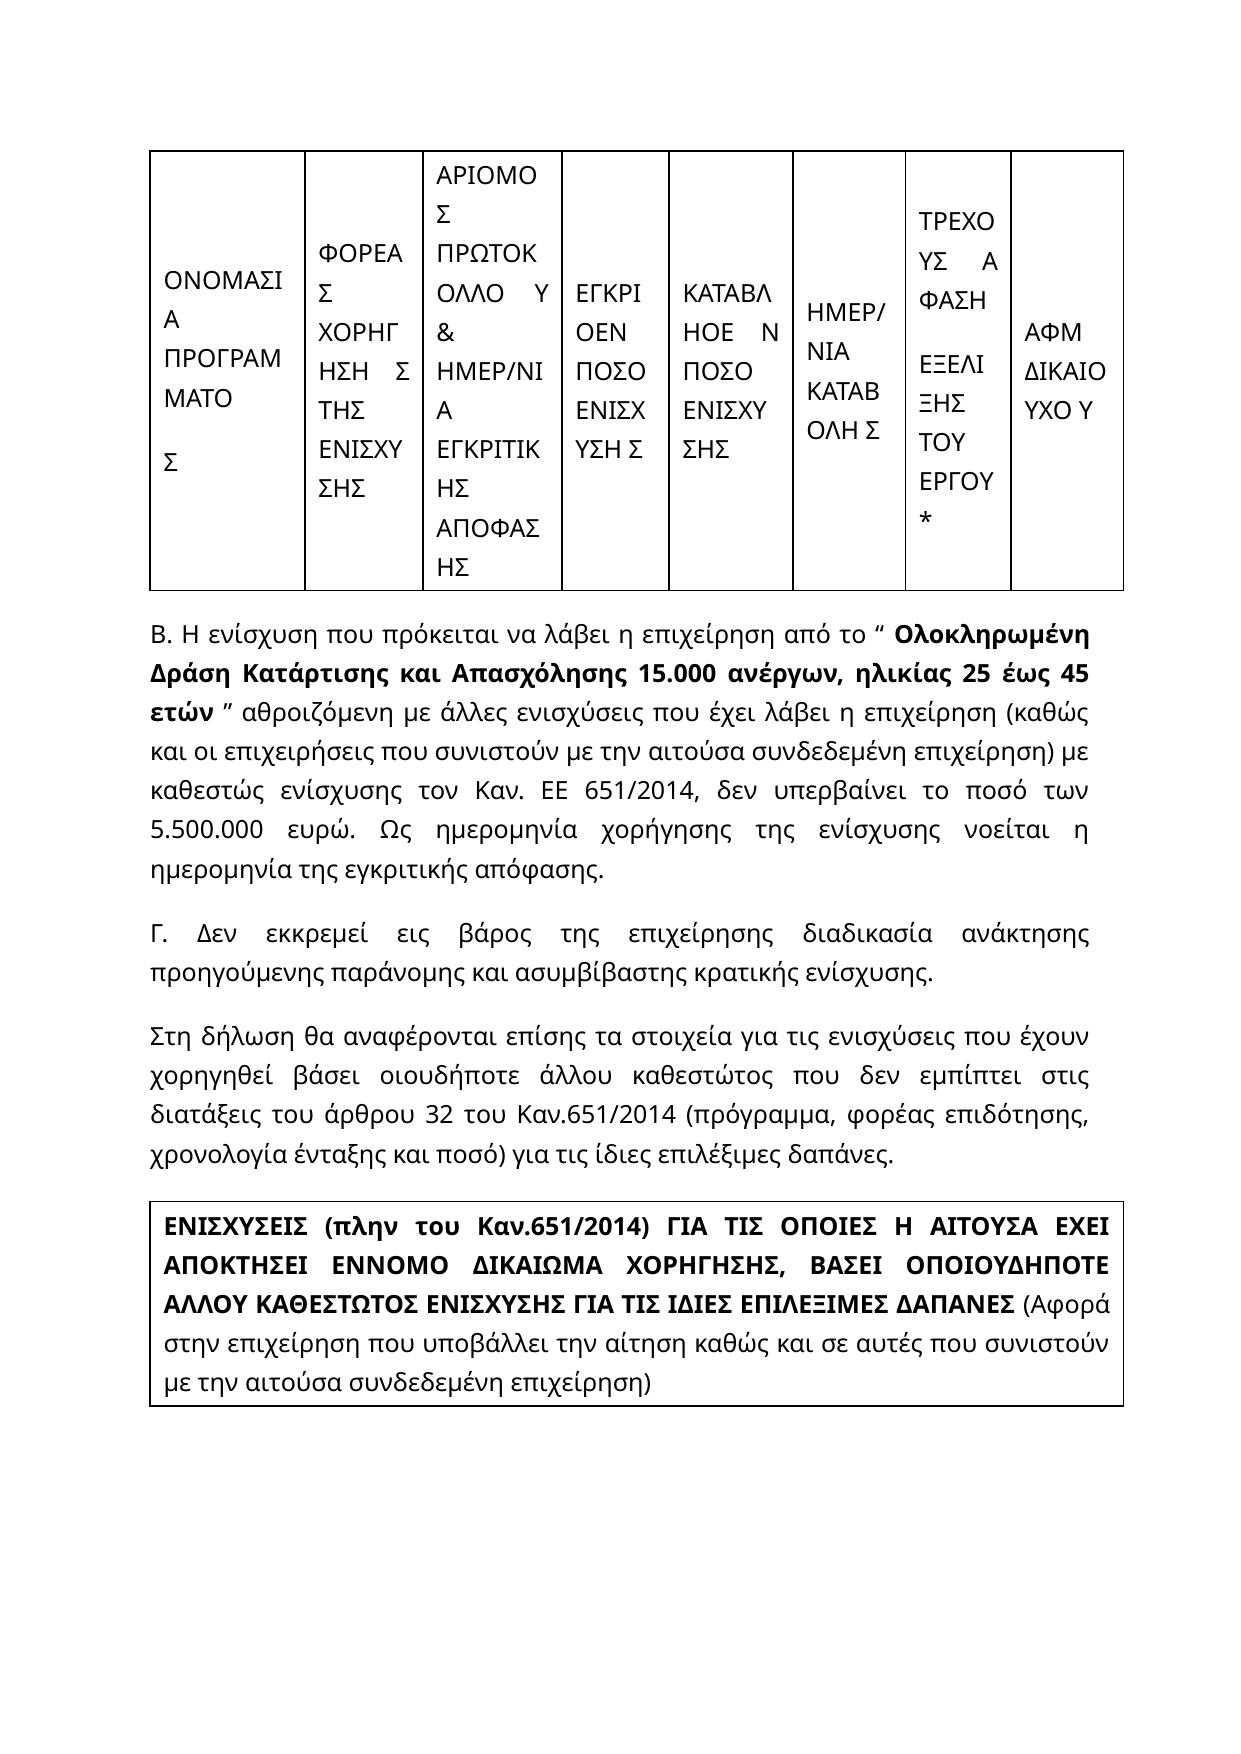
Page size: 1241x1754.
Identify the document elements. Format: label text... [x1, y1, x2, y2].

table_cell ΕΓΚΡΙΟΕΝ ΠΟΣΟ ΕΝΙΣΧΥΣΗ Σ [563, 152, 668, 590]
table_cell ΑΦΜ ΔΙΚΑΙΟΥΧΟ Υ [1012, 152, 1123, 590]
table_cell ΦΟΡΕΑΣ ΧΟΡΗΓΗΣΗ Σ ΤΗΣ ΕΝΙΣΧΥΣΗΣ [306, 152, 422, 590]
text Γ. Δεν εκκρεμεί εις βάρος της επιχείρησης διαδικασία ανάκτησης προηγούμενης παράνομης και ασυμβίβαστης κρατικής ενίσχυσης. [150, 916, 1090, 989]
table_cell ΚΑΤΑΒΛΗΟΕ Ν ΠΟΣΟ ΕΝΙΣΧΥΣΗΣ [670, 152, 792, 590]
table_cell ΟΝΟΜΑΣΙΑ ΠΡΟΓΡΑΜΜΑΤΟ Σ [151, 152, 304, 590]
table_cell ΑΡΙΟΜΟΣ ΠΡΩΤΟΚΟΛΛΟ Υ & ΗΜΕΡ/ΝΙΑ ΕΓΚΡΙΤΙΚΗΣ ΑΠΟΦΑΣΗΣ [424, 152, 561, 590]
table_header ΕΝΙΣΧΥΣΕΙΣ (πλην του Καν.651/2014) ΓΙΑ ΤΙΣ ΟΠΟΙΕΣ Η ΑΙΤΟΥΣΑ ΕΧΕΙ ΑΠΟΚΤΗΣΕΙ ΕΝΝΟΜΟ ΔΙΚΑΙΩΜΑ ΧΟΡΗΓΗΣΗΣ, ΒΑΣΕΙ ΟΠΟΙΟΥΔΗΠΟΤΕ ΑΛΛΟΥ ΚΑΘΕΣΤΩΤΟΣ ΕΝΙΣΧΥΣΗΣ ΓΙΑ ΤΙΣ ΙΔΙΕΣ ΕΠΙΛΕΞΙΜΕΣ ΔΑΠΑΝΕΣ (Αφορά στην επιχείρηση που υποβάλλει την αίτηση καθώς και σε αυτές που συνιστούν με την αιτούσα συνδεδεμένη επιχείρηση) [151, 1202, 1123, 1405]
table_cell ΤΡΕΧΟΥΣ Α ΦΑΣΗ ΕΞΕΛΙΞΗΣ ΤΟΥ ΕΡΓΟΥ* [906, 152, 1010, 590]
table_cell ΗΜΕΡ/ΝΙΑ ΚΑΤΑΒΟΛΗ Σ [794, 152, 905, 590]
text Β. Η ενίσχυση που πρόκειται να λάβει η επιχείρηση από το “ Ολοκληρωμένη Δράση Κατάρτισης και Απασχόλησης 15.000 ανέργων, ηλικίας 25 έως 45 ετών ” αθροιζόμενη με άλλες ενισχύσεις που έχει λάβει η επιχείρηση (καθώς και οι επιχειρήσεις που συνιστούν με την αιτούσα συνδεδεμένη επιχείρηση) με καθεστώς ενίσχυσης τον Καν. ΕΕ 651/2014, δεν υπερβαίνει το ποσό των 5.500.000 ευρώ. Ως ημερομηνία χορήγησης της ενίσχυσης νοείται η ημερομηνία της εγκριτικής απόφασης. [150, 616, 1090, 885]
text Στη δήλωση θα αναφέρονται επίσης τα στοιχεία για τις ενισχύσεις που έχουν χορηγηθεί βάσει οιουδήποτε άλλου καθεστώτος που δεν εμπίπτει στις διατάξεις του άρθρου 32 του Καν.651/2014 (πρόγραμμα, φορέας επιδότησης, χρονολογία ένταξης και ποσό) για τις ίδιες επιλέξιμες δαπάνες. [150, 1019, 1090, 1170]
